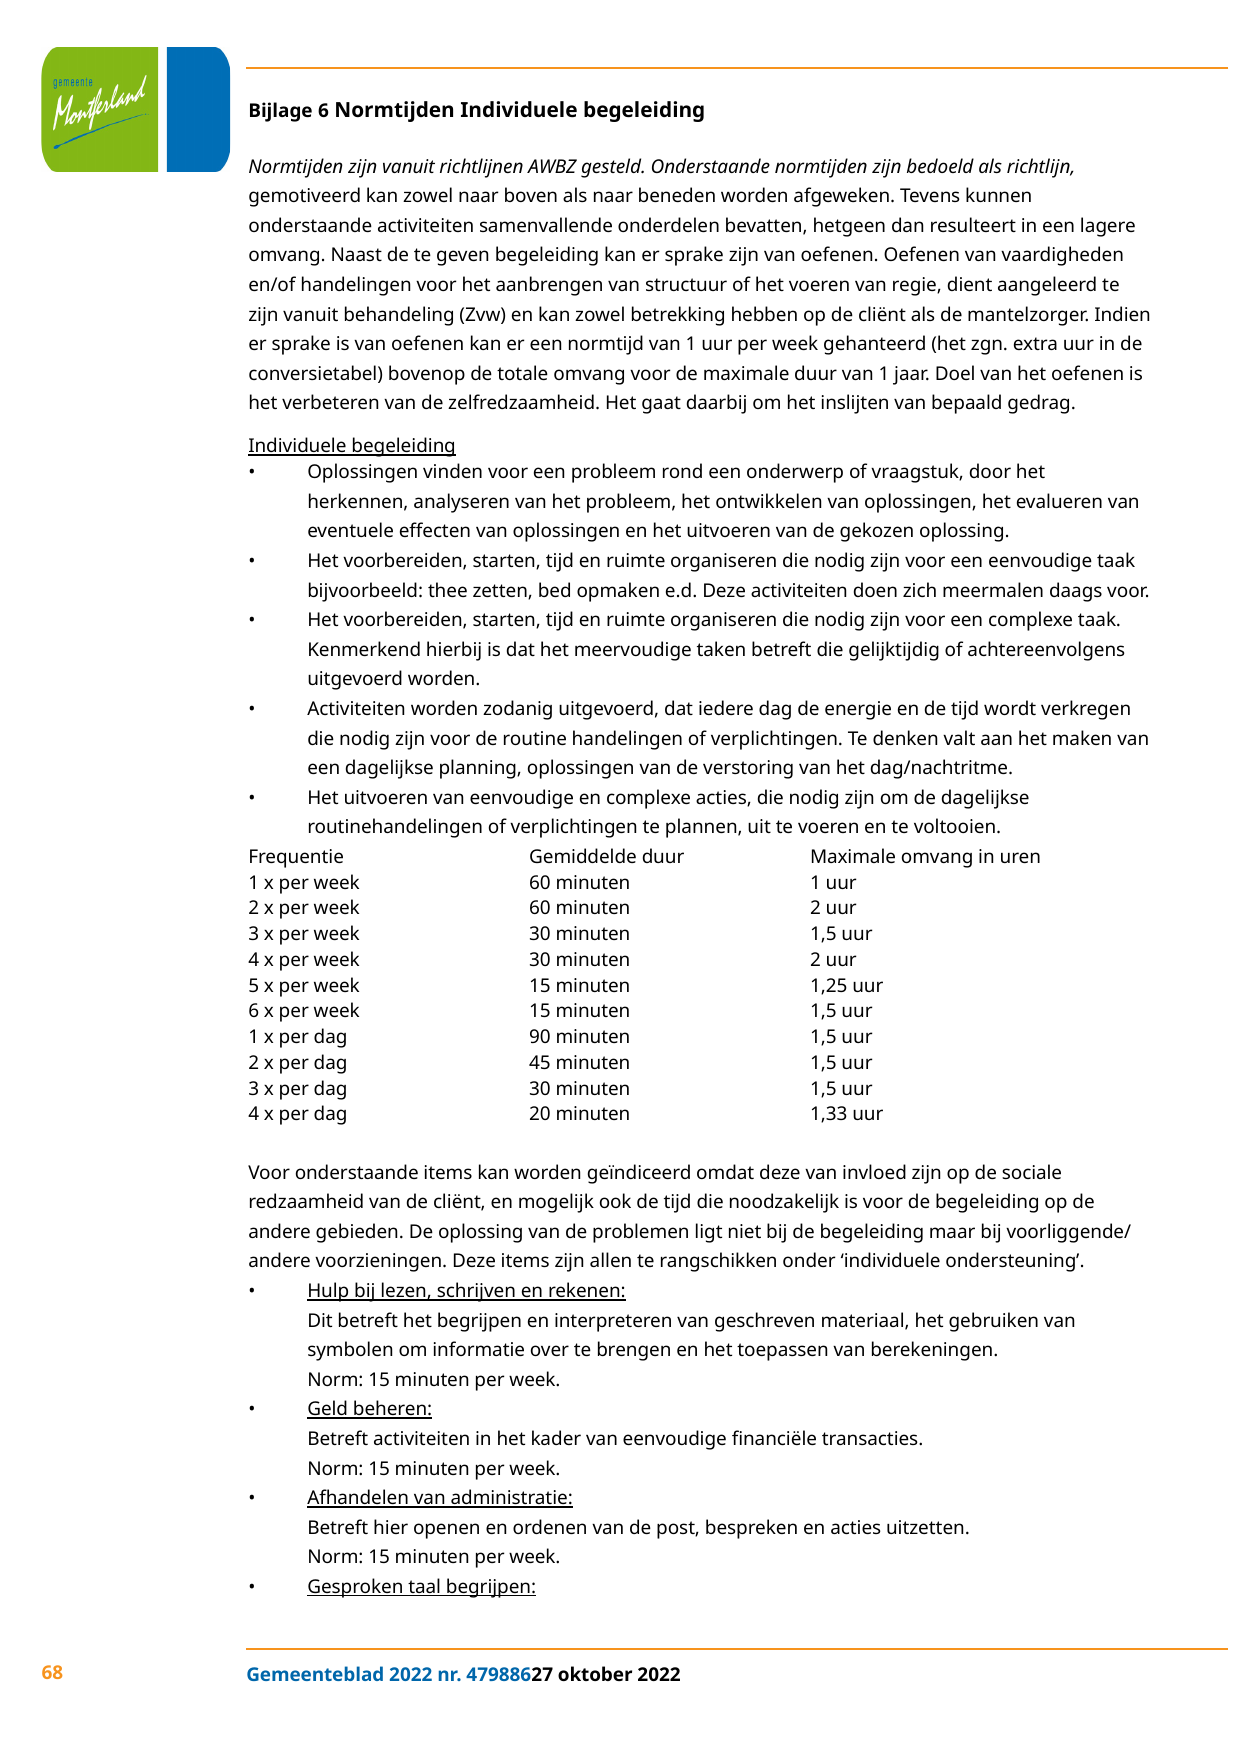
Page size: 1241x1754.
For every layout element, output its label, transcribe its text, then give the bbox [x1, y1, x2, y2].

table_cell 1,5 uur [810, 1075, 1152, 1100]
list Het uitvoeren van eenvoudige en complexe acties, die nodig zijn om de dagelijkse routinehandelingen of verplichtingen te plannen, uit te voeren en te voltooien. [248, 784, 1152, 839]
table_cell 1,5 uur [810, 1049, 1152, 1075]
table_cell 20 minuten [529, 1100, 810, 1126]
list Geld beheren: [248, 1396, 1152, 1421]
table_cell 1,33 uur [810, 1100, 1152, 1126]
list Norm: 15 minuten per week. [248, 1543, 1152, 1569]
table_cell 30 minuten [529, 946, 810, 972]
table_header Maximale omvang in uren [810, 843, 1152, 869]
table_cell 1,25 uur [810, 972, 1152, 997]
table_cell 4 x per dag [248, 1100, 529, 1126]
list Norm: 15 minuten per week. [248, 1366, 1152, 1392]
list Afhandelen van administratie: [248, 1484, 1152, 1510]
table_cell 3 x per week [248, 920, 529, 946]
text Individuele begeleiding [248, 433, 1152, 458]
table_cell 1 x per week [248, 869, 529, 894]
table_cell 60 minuten [529, 869, 810, 894]
table_cell 1 x per dag [248, 1023, 529, 1049]
list Activiteiten worden zodanig uitgevoerd, dat iedere dag de energie en de tijd wordt verkregen die nodig zijn voor de routine handelingen of verplichtingen. Te denken valt aan het maken van een dagelijkse planning, oplossingen van de verstoring van het dag/nachtritme. [248, 695, 1152, 780]
list Betreft activiteiten in het kader van eenvoudige financiële transacties. [248, 1425, 1152, 1451]
table_cell 2 x per week [248, 895, 529, 920]
list Dit betreft het begrijpen en interpreteren van geschreven materiaal, het gebruiken van symbolen om informatie over te brengen en het toepassen van berekeningen. [248, 1307, 1152, 1362]
list Gesproken taal begrijpen: [248, 1573, 1152, 1599]
table_cell 3 x per dag [248, 1075, 529, 1100]
table_cell 6 x per week [248, 998, 529, 1023]
table_cell 15 minuten [529, 972, 810, 997]
list Oplossingen vinden voor een probleem rond een onderwerp of vraagstuk, door het herkennen, analyseren van het probleem, het ontwikkelen van oplossingen, het evalueren van eventuele effecten van oplossingen en het uitvoeren van de gekozen oplossing. [248, 458, 1152, 543]
picture [41, 47, 231, 172]
table_cell 45 minuten [529, 1049, 810, 1075]
list Betreft hier openen en ordenen van de post, bespreken en acties uitzetten. [248, 1514, 1152, 1540]
table_cell 90 minuten [529, 1023, 810, 1049]
table_cell 2 x per dag [248, 1049, 529, 1075]
table_cell 30 minuten [529, 920, 810, 946]
table_cell 15 minuten [529, 998, 810, 1023]
table_cell 2 uur [810, 895, 1152, 920]
table_cell 2 uur [810, 946, 1152, 972]
table_cell 1,5 uur [810, 998, 1152, 1023]
list Hulp bij lezen, schrijven en rekenen: [248, 1277, 1152, 1303]
table_cell 5 x per week [248, 972, 529, 997]
list Het voorbereiden, starten, tijd en ruimte organiseren die nodig zijn voor een eenvoudige taak bijvoorbeeld: thee zetten, bed opmaken e.d. Deze activiteiten doen zich meermalen daags voor. [248, 547, 1152, 602]
table_header Frequentie [248, 843, 529, 869]
text Bijlage 6 Normtijden Individuele begeleiding [248, 95, 1152, 123]
table_cell 1,5 uur [810, 1023, 1152, 1049]
list Het voorbereiden, starten, tijd en ruimte organiseren die nodig zijn voor een complexe taak. Kenmerkend hierbij is dat het meervoudige taken betreft die gelijktijdig of achtereenvolgens uitgevoerd worden. [248, 606, 1152, 691]
list Norm: 15 minuten per week. [248, 1455, 1152, 1481]
table_cell 1 uur [810, 869, 1152, 894]
table_cell 30 minuten [529, 1075, 810, 1100]
text Normtijden zijn vanuit richtlijnen AWBZ gesteld. Onderstaande normtijden zijn bedoeld als richtlijn, gemotiveerd kan zowel naar boven als naar beneden worden afgeweken. Tevens kunnen onderstaande activiteiten samenvallende onderdelen bevatten, hetgeen dan resulteert in een lagere omvang. Naast de te geven begeleiding kan er sprake zijn van oefenen. Oefenen van vaardigheden en/of handelingen voor het aanbrengen van structuur of het voeren van regie, dient aangeleerd te zijn vanuit behandeling (Zvw) en kan zowel betrekking hebben op de cliënt als de mantelzorger. Indien er sprake is van oefenen kan er een normtijd van 1 uur per week gehanteerd (het zgn. extra uur in de conversietabel) bovenop de totale omvang voor de maximale duur van 1 jaar. Doel van het oefenen is het verbeteren van de zelfredzaamheid. Het gaat daarbij om het inslijten van bepaald gedrag. [248, 153, 1152, 415]
table_cell 1,5 uur [810, 920, 1152, 946]
table_cell 4 x per week [248, 946, 529, 972]
table_cell 60 minuten [529, 895, 810, 920]
table_header Gemiddelde duur [529, 843, 810, 869]
text Voor onderstaande items kan worden geïndiceerd omdat deze van invloed zijn op de sociale redzaamheid van de cliënt, en mogelijk ook de tijd die noodzakelijk is voor de begeleiding op de andere gebieden. De oplossing van de problemen ligt niet bij de begeleiding maar bij voorliggende/ andere voorzieningen. Deze items zijn allen te rangschikken onder ‘individuele ondersteuning’. [248, 1159, 1152, 1273]
